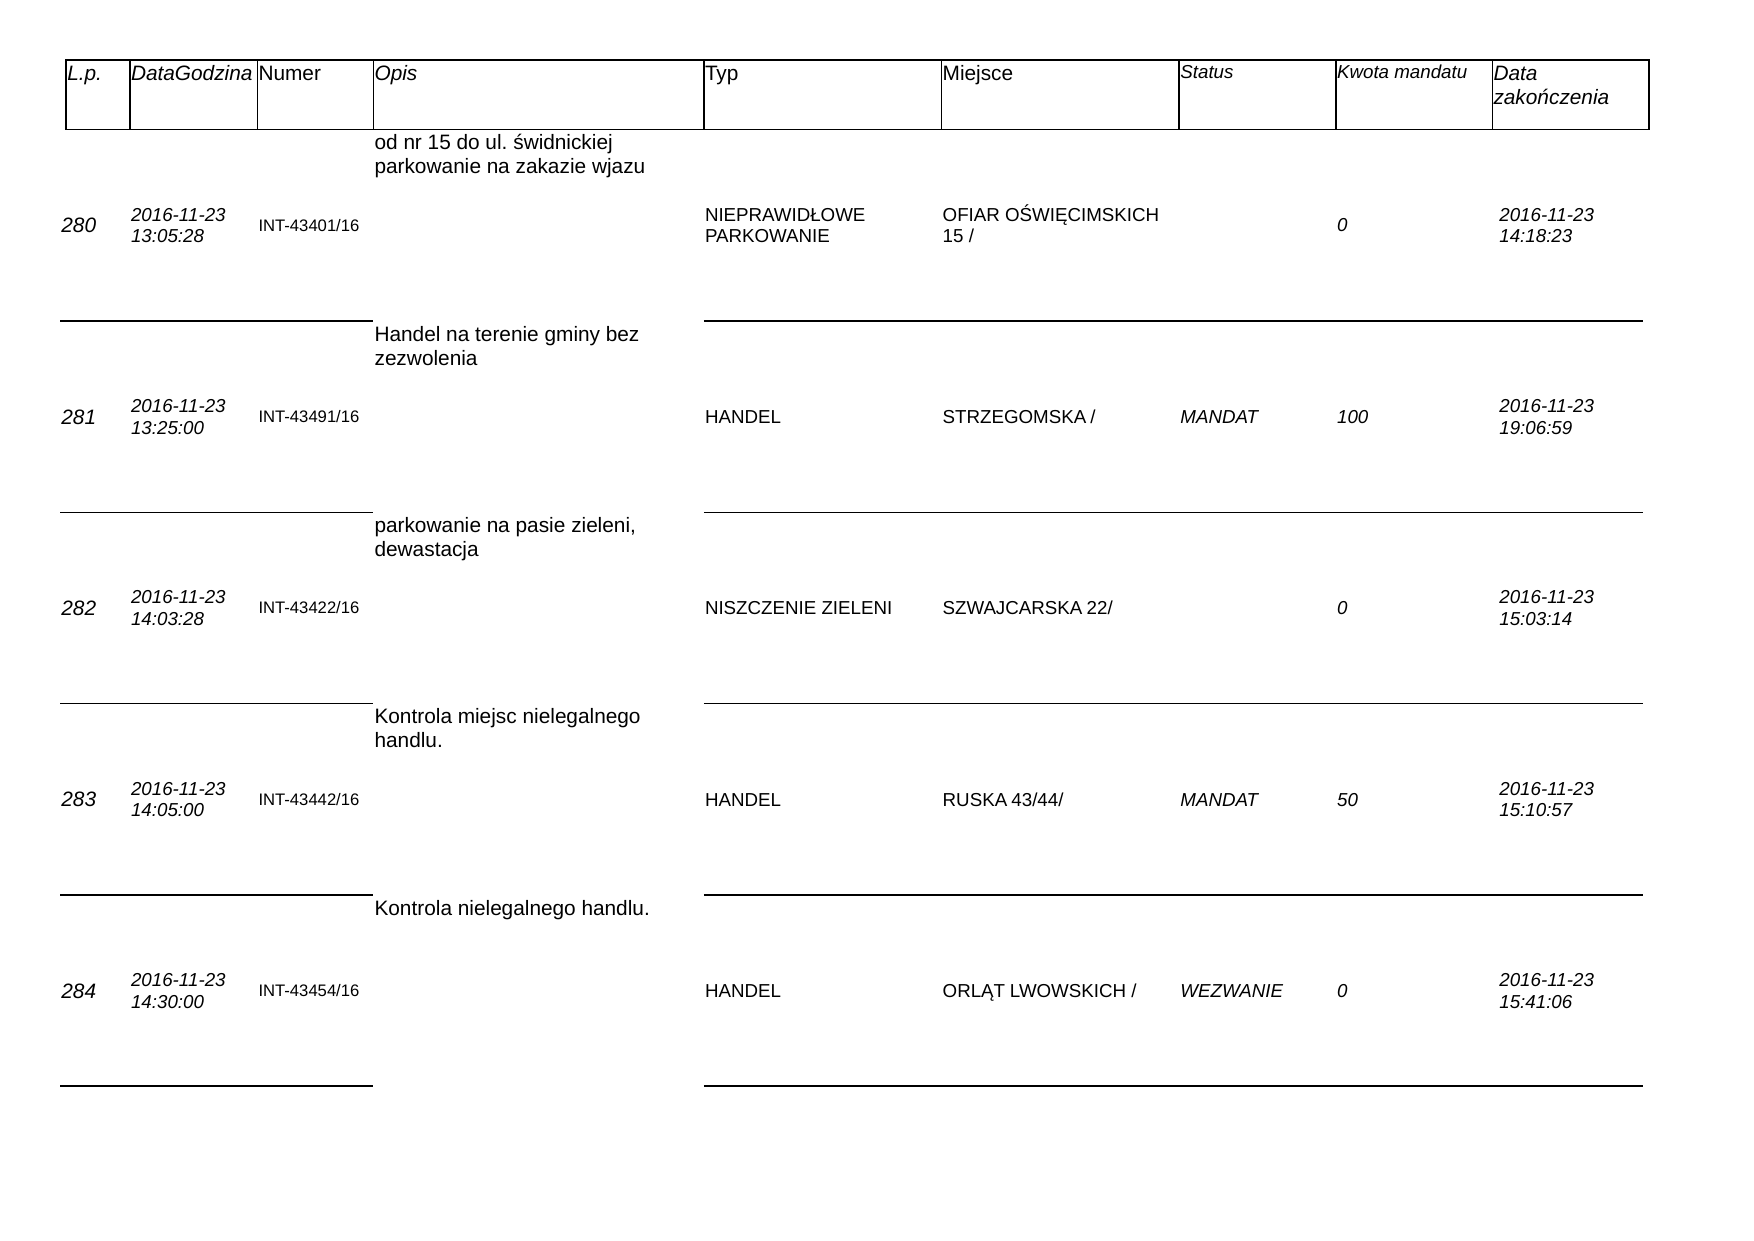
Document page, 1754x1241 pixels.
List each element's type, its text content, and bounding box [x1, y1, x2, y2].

table_cell [1643, 703, 1649, 894]
table_header Miejsce [942, 61, 1178, 129]
table_header L.p. [67, 61, 129, 129]
table_cell 284 [60, 896, 130, 1085]
table_cell Kontrola miejsc nielegalnego handlu. [373, 703, 704, 894]
table_header Numer [258, 61, 373, 129]
table_cell [1179, 513, 1336, 703]
table_cell INT-43401/16 [257, 130, 373, 320]
table_cell HANDEL [704, 896, 941, 1085]
table_cell [1643, 320, 1649, 511]
table_cell [1643, 130, 1649, 320]
table_cell 2016-11-23 14:18:23 [1498, 130, 1643, 320]
table_cell parkowanie na pasie zieleni, dewastacja [373, 511, 704, 703]
table_cell 2016-11-23 15:03:14 [1498, 513, 1643, 703]
table_cell 2016-11-23 14:30:00 [130, 896, 257, 1085]
table_header DataGodzina [131, 61, 257, 129]
table_cell [1179, 130, 1336, 320]
table_header [60, 59, 65, 129]
table_header Opis [374, 61, 703, 129]
table_cell [1643, 894, 1649, 1085]
table_cell 0 [1336, 130, 1498, 320]
table_cell ORLĄT LWOWSKICH / [941, 896, 1179, 1085]
table_cell 0 [1336, 896, 1498, 1085]
table_cell 280 [60, 129, 130, 320]
table_cell 2016-11-23 19:06:59 [1498, 322, 1643, 511]
table_cell 2016-11-23 13:25:00 [130, 322, 257, 511]
table_cell STRZEGOMSKA / [941, 322, 1179, 511]
table_cell 282 [60, 513, 130, 703]
table_cell 283 [60, 704, 130, 894]
table_cell MANDAT [1179, 322, 1336, 511]
table_cell Handel na terenie gminy bez zezwolenia [373, 320, 704, 511]
table_cell 2016-11-23 14:03:28 [130, 513, 257, 703]
table_cell 0 [1336, 513, 1498, 703]
table_cell RUSKA 43/44/ [941, 704, 1179, 894]
table_cell MANDAT [1179, 704, 1336, 894]
table_cell 100 [1336, 322, 1498, 511]
table_cell INT-43491/16 [257, 322, 373, 511]
table_cell HANDEL [704, 322, 941, 511]
table_cell Kontrola nielegalnego handlu. [373, 894, 704, 1085]
table_cell INT-43422/16 [257, 513, 373, 703]
table_cell 50 [1336, 704, 1498, 894]
table_cell OFIAR OŚWIĘCIMSKICH 15 / [941, 130, 1179, 320]
table_cell INT-43442/16 [257, 704, 373, 894]
table_cell [1643, 511, 1649, 703]
table_cell NISZCZENIE ZIELENI [704, 513, 941, 703]
table_cell 281 [60, 322, 130, 511]
table_cell 2016-11-23 13:05:28 [130, 130, 257, 320]
table_cell 2016-11-23 15:10:57 [1498, 704, 1643, 894]
table_header Status [1180, 61, 1335, 129]
table_cell 2016-11-23 14:05:00 [130, 704, 257, 894]
table_cell HANDEL [704, 704, 941, 894]
table_cell SZWAJCARSKA 22/ [941, 513, 1179, 703]
table_header Typ [705, 61, 941, 129]
table_cell WEZWANIE [1179, 896, 1336, 1085]
table_cell od nr 15 do ul. świdnickiej parkowanie na zakazie wjazu [373, 130, 704, 320]
table_cell NIEPRAWIDŁOWE PARKOWANIE [704, 130, 941, 320]
table_header Kwota mandatu [1337, 61, 1492, 129]
table_header Data zakończenia [1493, 61, 1648, 129]
table_cell INT-43454/16 [257, 896, 373, 1085]
table_cell 2016-11-23 15:41:06 [1498, 896, 1643, 1085]
